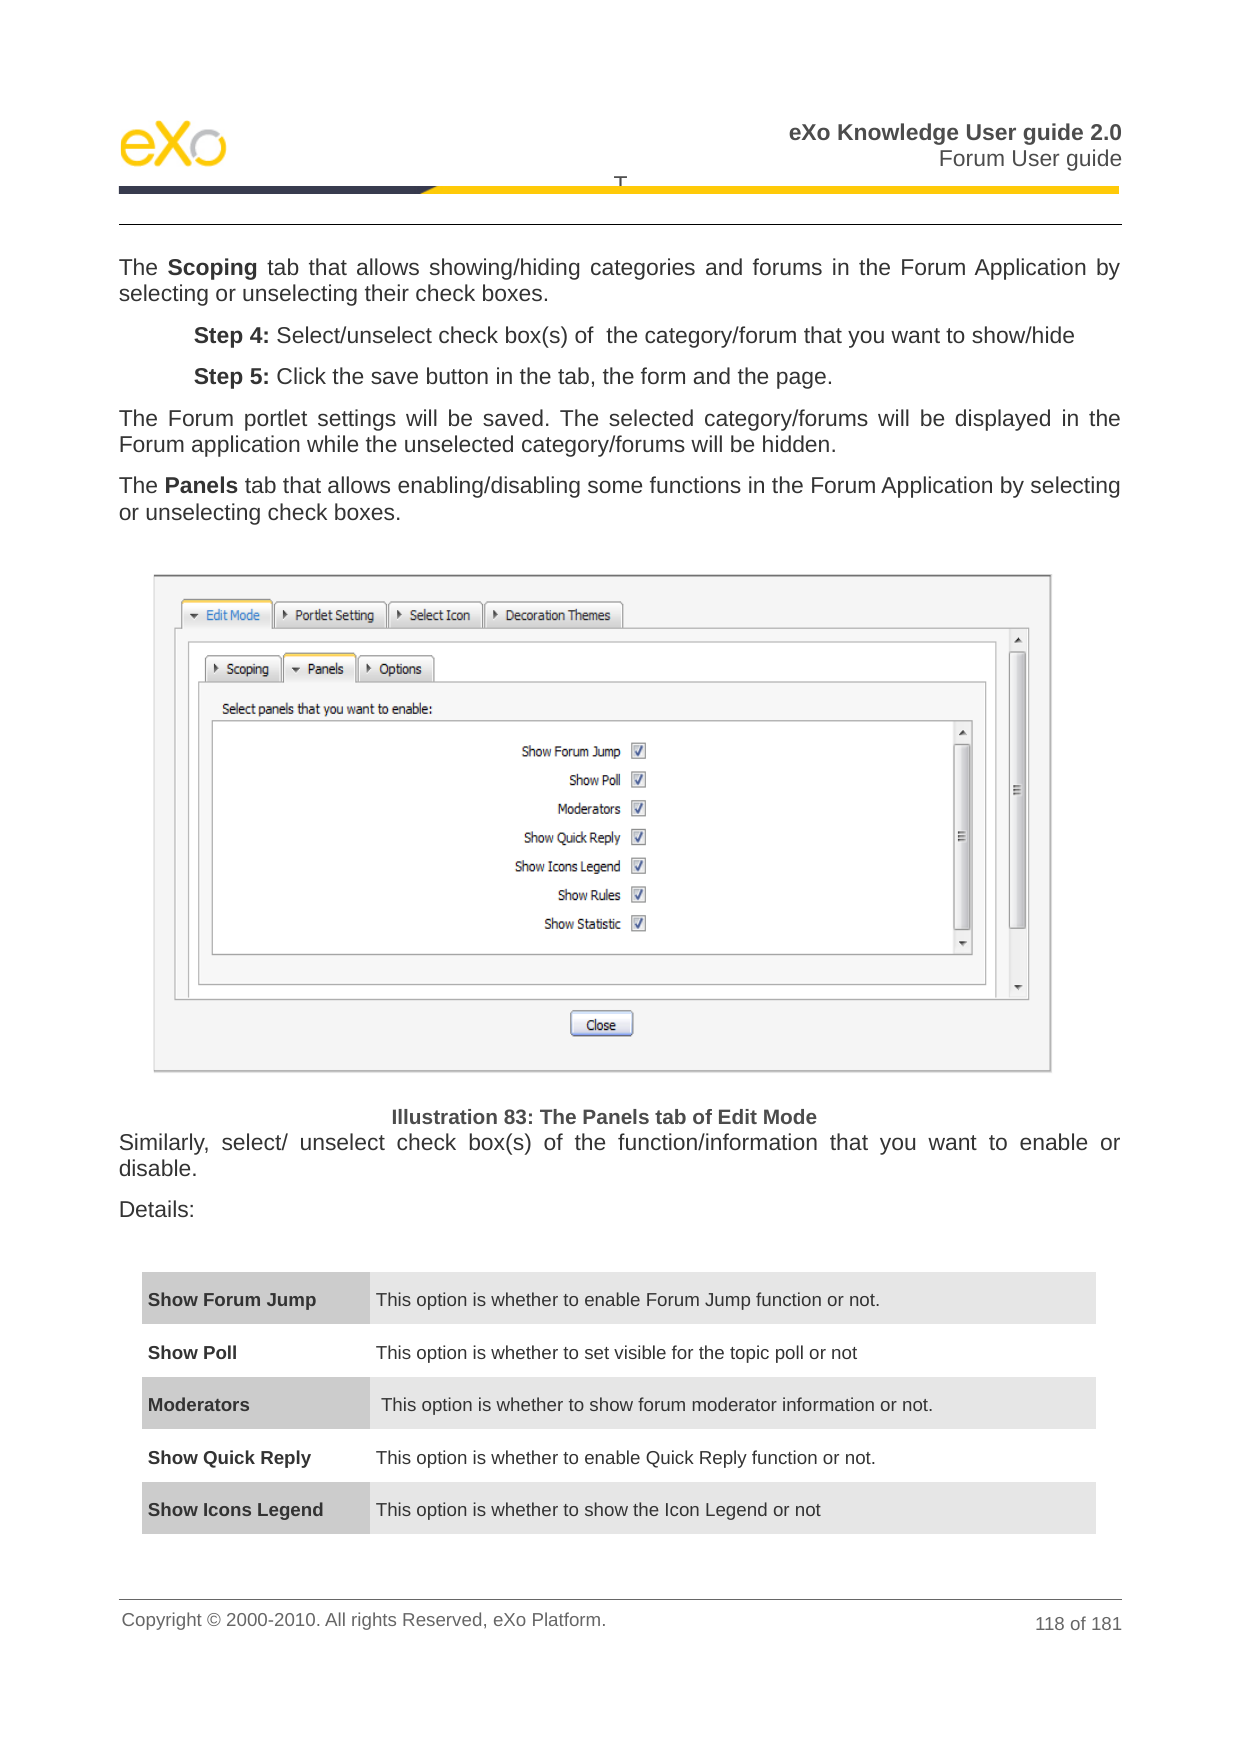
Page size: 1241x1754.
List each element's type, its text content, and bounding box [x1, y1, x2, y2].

table_cell This option is whether to show the Icon Legend or not [370, 1482, 1096, 1534]
table_cell Moderators [142, 1377, 370, 1429]
table_cell This option is whether to set visible for the topic poll or not [370, 1324, 1096, 1377]
table_cell Show Quick Reply [142, 1429, 370, 1482]
table_cell Show Icons Legend [142, 1482, 370, 1534]
table_cell Show Poll [142, 1324, 370, 1377]
text The Panels tab that allows enabling/disabling some functions in the Forum Application by selecting or unselecting check boxes. [118, 472, 1122, 525]
list Step 5: Click the save button in the tab, the form and the page. [156, 363, 1122, 389]
list Step 4: Select/unselect check box(s) of the category/forum that you want to show/hide [156, 322, 1122, 348]
text The Scoping tab that allows showing/hiding categories and forums in the Forum Application by selecting or unselecting their check boxes. [118, 254, 1122, 307]
picture [118, 186, 1119, 194]
text Details: [118, 1196, 1122, 1223]
text Illustration 83: The Panels tab of Edit Mode [136, 1074, 1073, 1129]
text The Forum portlet settings will be saved. The selected category/forums will be displayed in the Forum application while the unselected category/forums will be hidden. [118, 404, 1122, 457]
table_cell This option is whether to show forum moderator information or not. [370, 1377, 1096, 1429]
table_header This option is whether to enable Forum Jump function or not. [370, 1272, 1096, 1324]
table_cell This option is whether to enable Quick Reply function or not. [370, 1429, 1096, 1482]
picture [120, 120, 227, 167]
table_header Show Forum Jump [142, 1272, 370, 1324]
picture [153, 574, 1053, 1074]
text Similarly, select/ unselect check box(s) of the function/information that you want to enable or disable. [118, 540, 1122, 1181]
